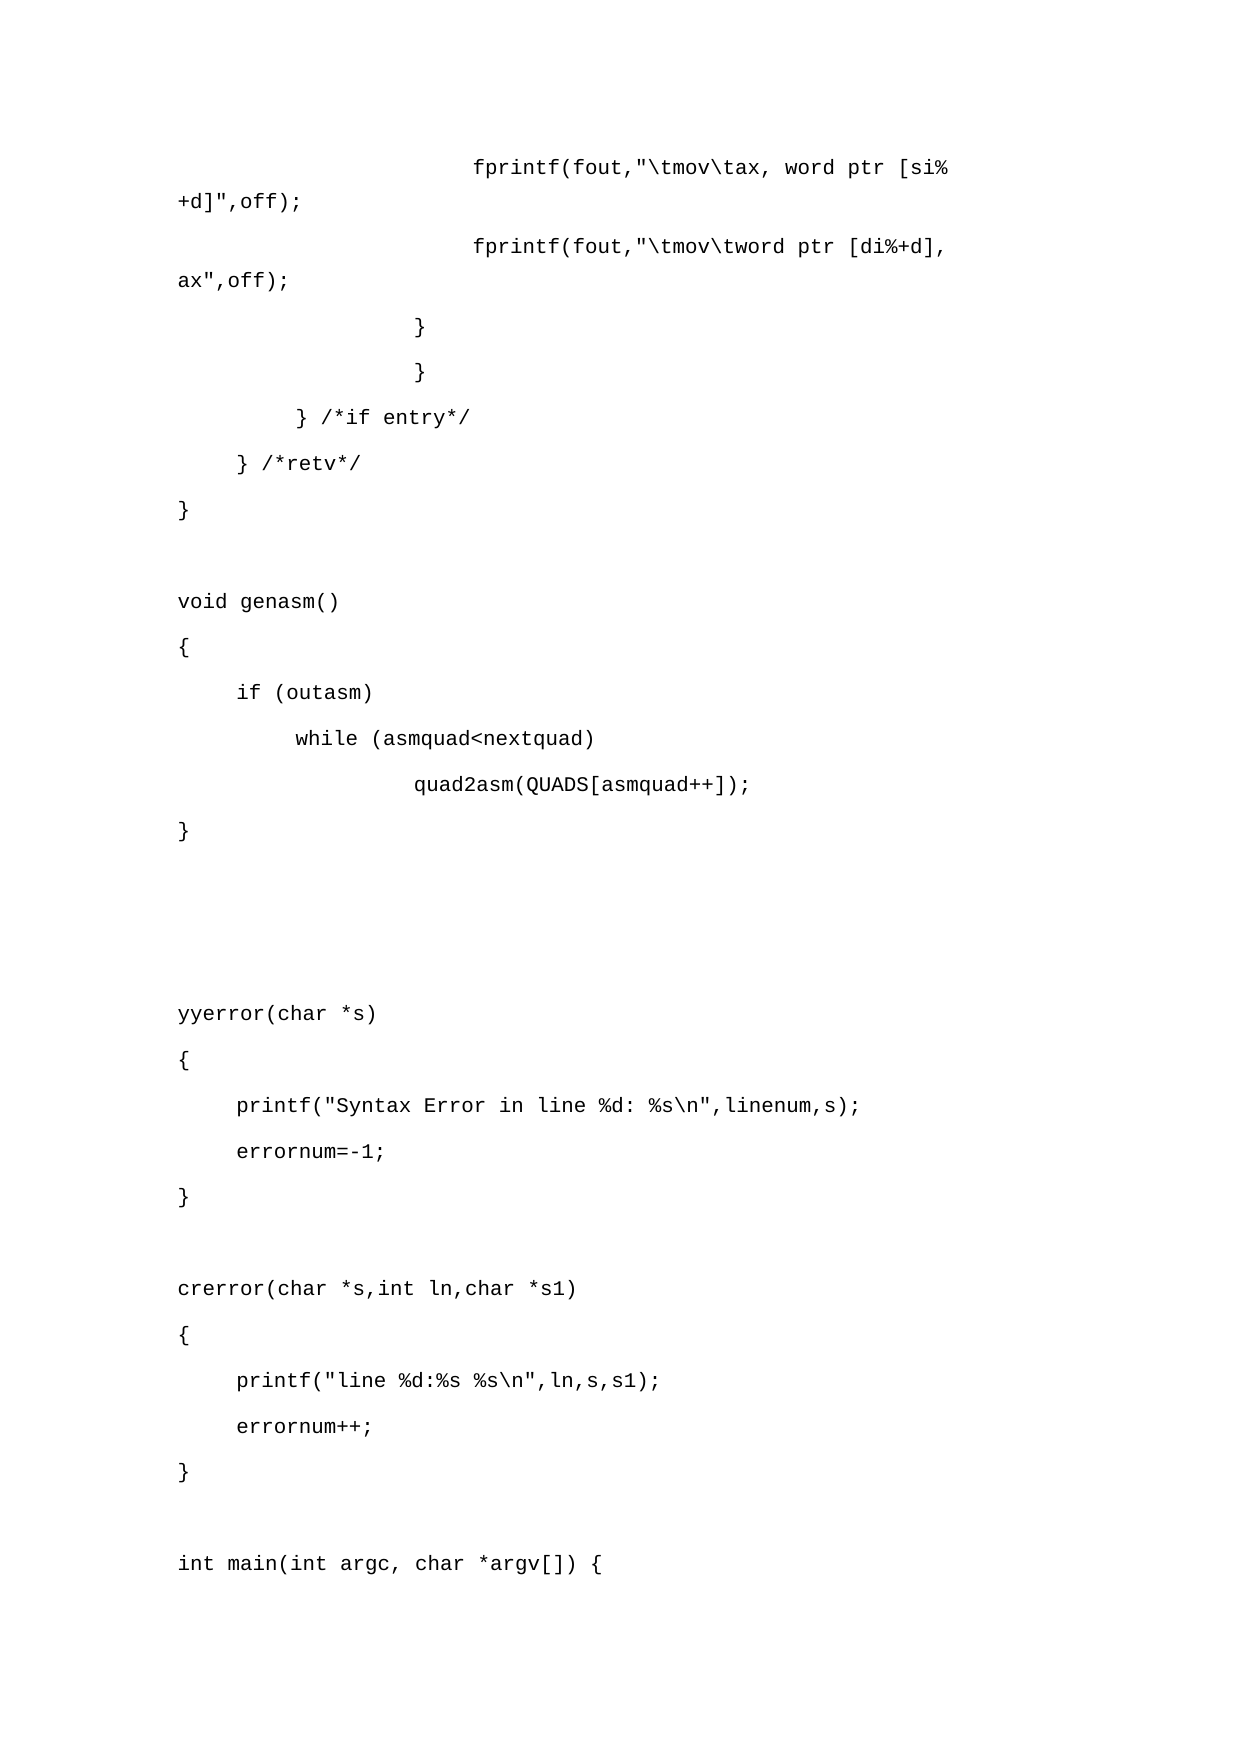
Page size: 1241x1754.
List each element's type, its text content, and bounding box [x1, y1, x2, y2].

text } /*if entry*/ [177, 398, 1063, 431]
text int main(int argc, char *argv[]) { [177, 1543, 1063, 1577]
text errornum=-1; [177, 1131, 1063, 1164]
text } [177, 352, 1063, 385]
text fprintf(fout,"\tmov\tax, word ptr [si%+d]",off); [177, 148, 1063, 214]
text { [177, 1039, 1063, 1073]
text } [177, 306, 1063, 339]
text yyerror(char *s) [177, 993, 1063, 1027]
text } [177, 810, 1063, 843]
text { [177, 1314, 1063, 1348]
text errornum++; [177, 1406, 1063, 1439]
text printf("line %d:%s %s\n",ln,s,s1); [177, 1360, 1063, 1393]
text void genasm() [177, 581, 1063, 614]
text } [177, 489, 1063, 523]
text { [177, 627, 1063, 660]
text crerror(char *s,int ln,char *s1) [177, 1268, 1063, 1302]
text } [177, 1177, 1063, 1210]
text quad2asm(QUADS[asmquad++]); [177, 764, 1063, 798]
text } [177, 1452, 1063, 1485]
text printf("Syntax Error in line %d: %s\n",linenum,s); [177, 1085, 1063, 1118]
text fprintf(fout,"\tmov\tword ptr [di%+d], ax",off); [177, 227, 1063, 293]
text if (outasm) [177, 673, 1063, 706]
text } /*retv*/ [177, 443, 1063, 477]
text while (asmquad<nextquad) [177, 718, 1063, 752]
